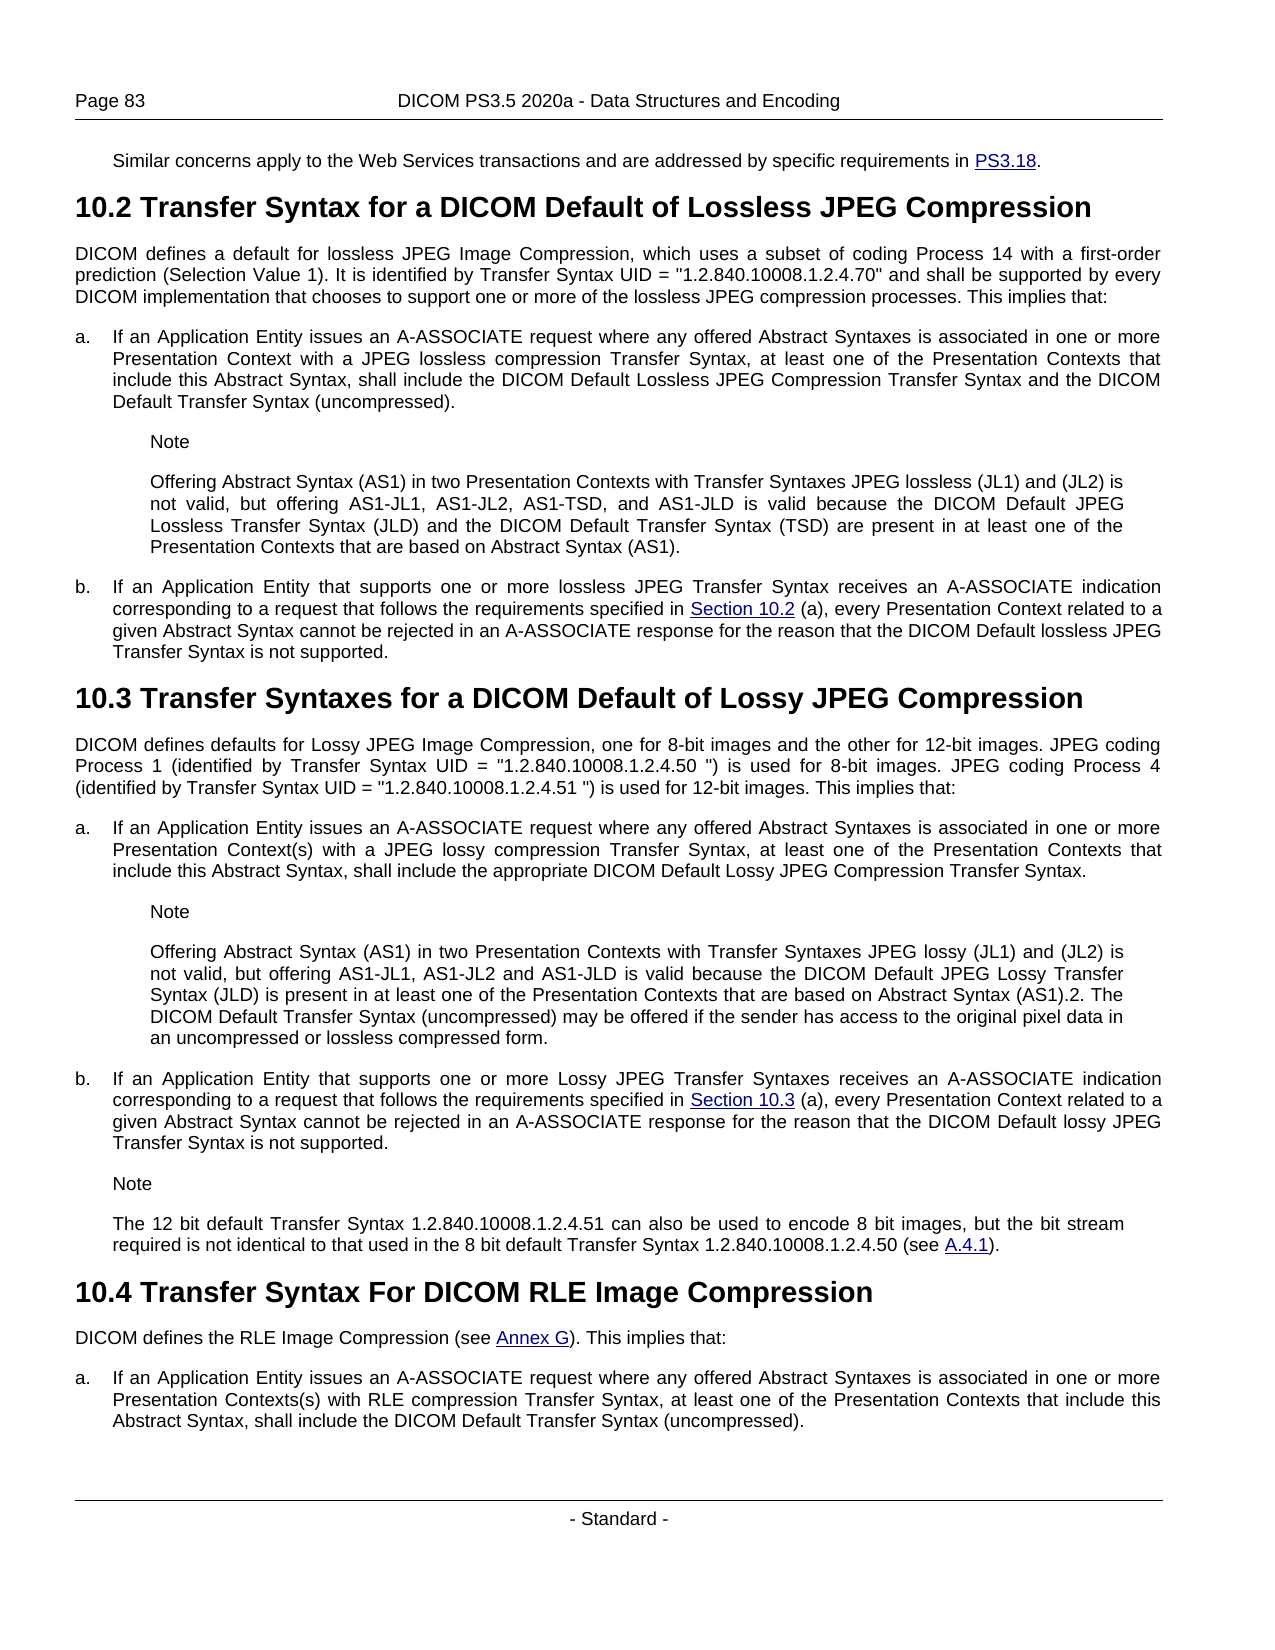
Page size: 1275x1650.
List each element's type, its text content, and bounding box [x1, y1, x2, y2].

text DICOM defines the RLE Image Compression (see Annex G). This implies that: [75, 1327, 1162, 1348]
text a. If an Application Entity issues an A-ASSOCIATE request where any offered Abstract Syntaxes is associated in one or more Presentation Contexts(s) with RLE compression Transfer Syntax, at least one of the Presentation Contexts that include this Abstract Syntax, shall include the DICOM Default Transfer Syntax (uncompressed). [75, 1367, 1162, 1432]
text 10.2 Transfer Syntax for a DICOM Default of Lossless JPEG Compression [75, 190, 1162, 224]
text Note [150, 901, 1125, 922]
text Offering Abstract Syntax (AS1) in two Presentation Contexts with Transfer Syntaxes JPEG lossless (JL1) and (JL2) is not valid, but offering AS1-JL1, AS1-JL2, AS1-TSD, and AS1-JLD is valid because the DICOM Default JPEG Lossless Transfer Syntax (JLD) and the DICOM Default Transfer Syntax (TSD) are present in at least one of the Presentation Contexts that are based on Abstract Syntax (AS1). [150, 471, 1125, 558]
text a. If an Application Entity issues an A-ASSOCIATE request where any offered Abstract Syntaxes is associated in one or more Presentation Context with a JPEG lossless compression Transfer Syntax, at least one of the Presentation Contexts that include this Abstract Syntax, shall include the DICOM Default Lossless JPEG Compression Transfer Syntax and the DICOM Default Transfer Syntax (uncompressed). [75, 326, 1162, 412]
text Note [112, 1172, 1125, 1194]
text The 12 bit default Transfer Syntax 1.2.840.10008.1.2.4.51 can also be used to encode 8 bit images, but the bit stream required is not identical to that used in the 8 bit default Transfer Syntax 1.2.840.10008.1.2.4.50 (see A.4.1). [112, 1213, 1125, 1256]
text 10.3 Transfer Syntaxes for a DICOM Default of Lossy JPEG Compression [75, 681, 1162, 715]
text b. If an Application Entity that supports one or more lossless JPEG Transfer Syntax receives an A-ASSOCIATE indication corresponding to a request that follows the requirements specified in Section 10.2 (a), every Presentation Context related to a given Abstract Syntax cannot be rejected in an A-ASSOCIATE response for the reason that the DICOM Default lossless JPEG Transfer Syntax is not supported. [75, 576, 1162, 663]
text Similar concerns apply to the Web Services transactions and are addressed by specific requirements in PS3.18. [112, 150, 1125, 172]
text Note [150, 431, 1125, 453]
text a. If an Application Entity issues an A-ASSOCIATE request where any offered Abstract Syntaxes is associated in one or more Presentation Context(s) with a JPEG lossy compression Transfer Syntax, at least one of the Presentation Contexts that include this Abstract Syntax, shall include the appropriate DICOM Default Lossy JPEG Compression Transfer Syntax. [75, 817, 1162, 882]
text b. If an Application Entity that supports one or more Lossy JPEG Transfer Syntaxes receives an A-ASSOCIATE indication corresponding to a request that follows the requirements specified in Section 10.3 (a), every Presentation Context related to a given Abstract Syntax cannot be rejected in an A-ASSOCIATE response for the reason that the DICOM Default lossy JPEG Transfer Syntax is not supported. [75, 1067, 1162, 1154]
text DICOM defines defaults for Lossy JPEG Image Compression, one for 8-bit images and the other for 12-bit images. JPEG coding Process 1 (identified by Transfer Syntax UID = "1.2.840.10008.1.2.4.50 ") is used for 8-bit images. JPEG coding Process 4 (identified by Transfer Syntax UID = "1.2.840.10008.1.2.4.51 ") is used for 12-bit images. This implies that: [75, 734, 1162, 798]
text DICOM defines a default for lossless JPEG Image Compression, which uses a subset of coding Process 14 with a first-order prediction (Selection Value 1). It is identified by Transfer Syntax UID = "1.2.840.10008.1.2.4.70" and shall be supported by every DICOM implementation that chooses to support one or more of the lossless JPEG compression processes. This implies that: [75, 243, 1162, 307]
text Offering Abstract Syntax (AS1) in two Presentation Contexts with Transfer Syntaxes JPEG lossy (JL1) and (JL2) is not valid, but offering AS1-JL1, AS1-JL2 and AS1-JLD is valid because the DICOM Default JPEG Lossy Transfer Syntax (JLD) is present in at least one of the Presentation Contexts that are based on Abstract Syntax (AS1).2. The DICOM Default Transfer Syntax (uncompressed) may be offered if the sender has access to the original pixel data in an uncompressed or lossless compressed form. [150, 941, 1125, 1049]
text 10.4 Transfer Syntax For DICOM RLE Image Compression [75, 1274, 1162, 1308]
